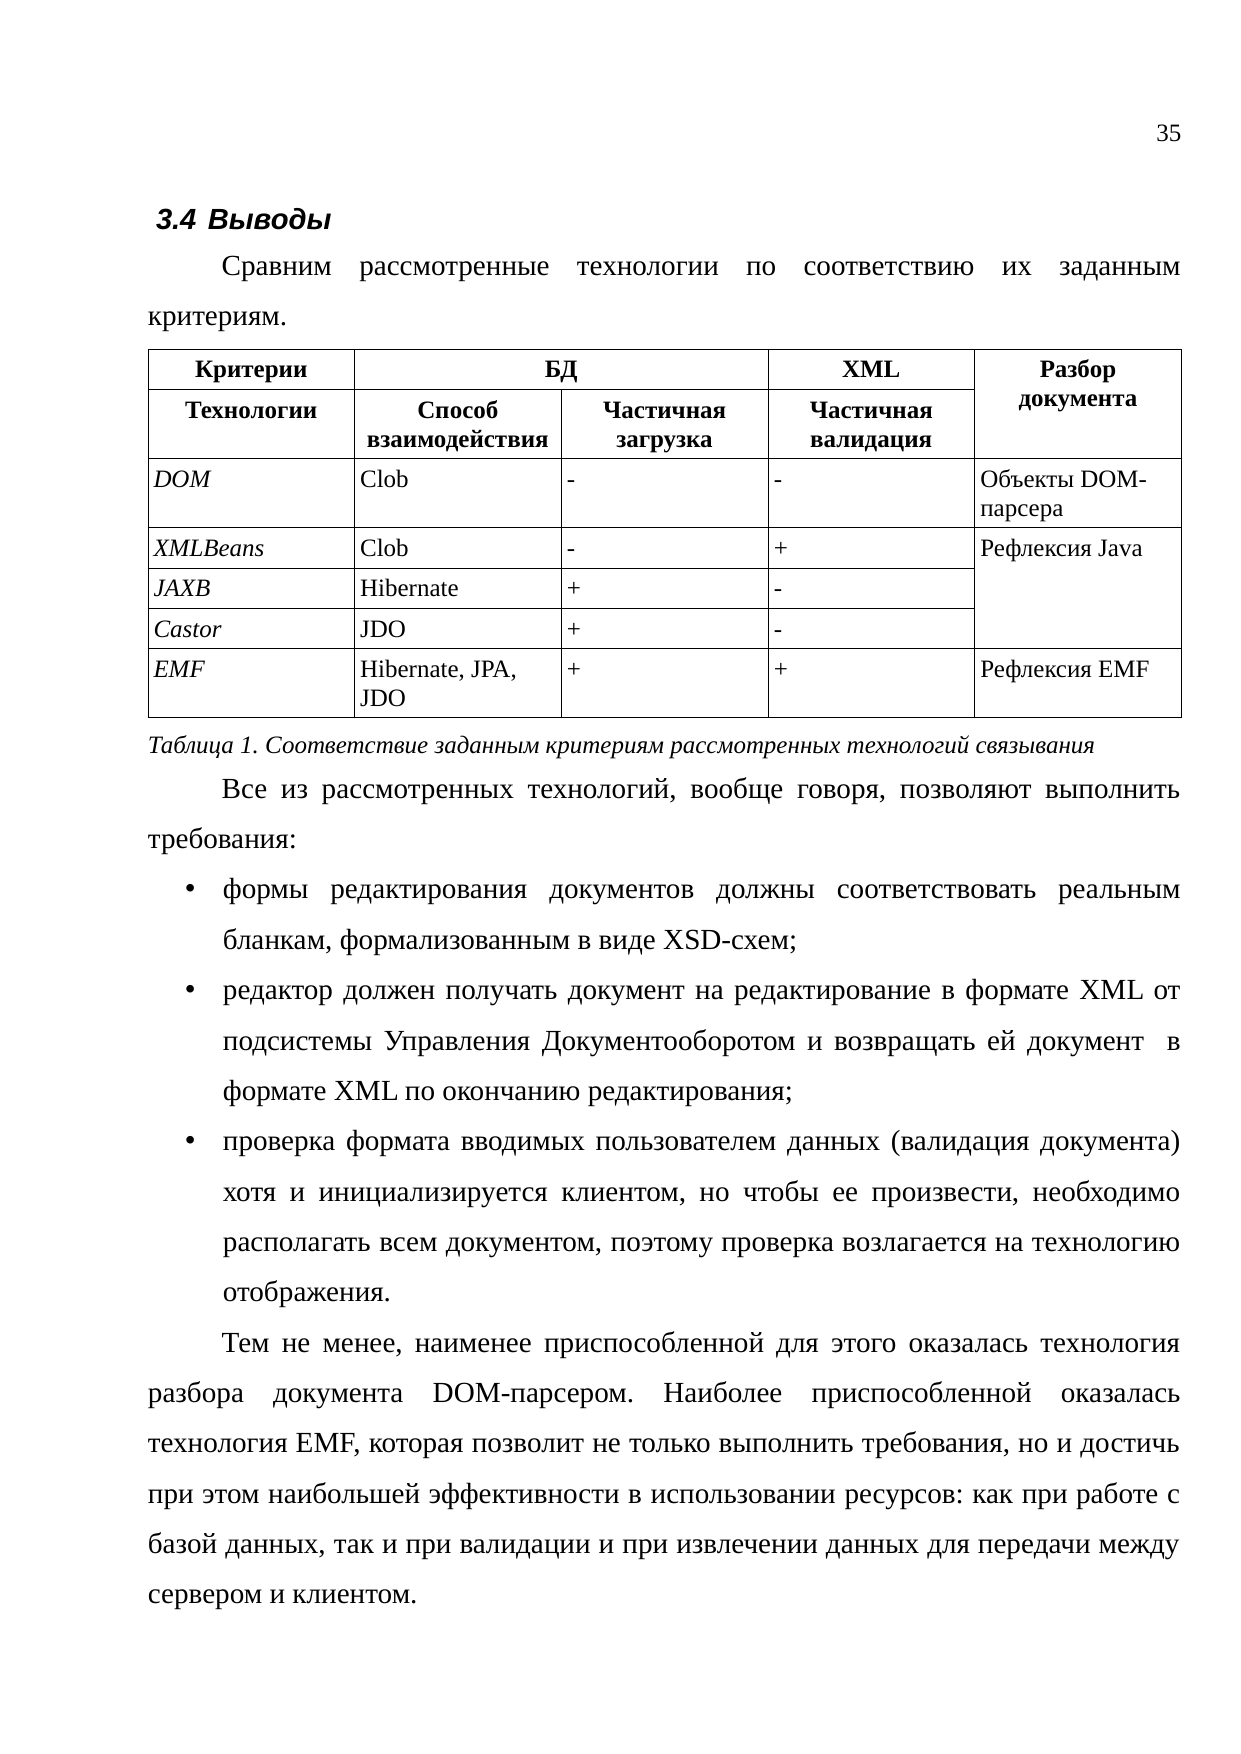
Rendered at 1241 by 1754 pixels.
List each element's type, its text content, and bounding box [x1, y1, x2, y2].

table_cell + [562, 609, 768, 648]
table_cell + [769, 528, 974, 567]
table_cell - [769, 459, 974, 527]
table_cell Частичная загрузка [562, 390, 768, 458]
table_cell - [562, 528, 768, 567]
table_header Разбор документа [975, 350, 1181, 458]
table_cell DOM [149, 459, 354, 527]
table_cell - [769, 609, 974, 648]
table_cell - [769, 569, 974, 608]
table_cell JAXB [149, 569, 354, 608]
text Тем не менее, наименее приспособленной для этого оказалась технология разбора документа DOM-парсером. Наиболее приспособленной оказалась технология EMF, которая позволит не только выполнить требования, но и достичь при этом наибольшей эффективности в использовании ресурсов: как при работе с базой данных, так и при валидации и при извлечении данных для передачи между сервером и клиентом. [148, 1325, 1181, 1610]
table_cell Hibernate, JPA, JDO [355, 649, 561, 717]
text Таблица 1. Соответствие заданным критериям рассмотренных технологий связывания [148, 730, 1181, 758]
table_cell Hibernate [355, 569, 561, 608]
list формы редактирования документов должны соответствовать реальным бланкам, формализованным в виде XSD-схем; [185, 872, 1181, 956]
table_cell - [562, 459, 768, 527]
table_cell Рефлексия Java [975, 528, 1181, 648]
text Все из рассмотренных технологий, вообще говоря, позволяют выполнить требования: [148, 771, 1181, 855]
table_cell Объекты DOM-парсера [975, 459, 1181, 527]
table_cell XMLBeans [149, 528, 354, 567]
table_cell Технологии [149, 390, 354, 458]
list редактор должен получать документ на редактирование в формате XML от подсистемы Управления Документооборотом и возвращать ей документ в формате XML по окончанию редактирования; [185, 972, 1181, 1107]
table_header БД [355, 350, 768, 389]
table_cell Clob [355, 528, 561, 567]
table_cell EMF [149, 649, 354, 717]
table_cell + [769, 649, 974, 717]
table_cell Clob [355, 459, 561, 527]
table_cell Способ взаимодействия [355, 390, 561, 458]
table_cell Castor [149, 609, 354, 648]
table_cell Рефлексия EMF [975, 649, 1181, 717]
table_cell Частичная валидация [769, 390, 974, 458]
list проверка формата вводимых пользователем данных (валидация документа) хотя и инициализируется клиентом, но чтобы ее произвести, необходимо располагать всем документом, поэтому проверка возлагается на технологию отображения. [185, 1123, 1181, 1308]
text Сравним рассмотренные технологии по соответствию их заданным критериям. [148, 248, 1181, 332]
subtitle Выводы [148, 202, 1181, 236]
table_cell + [562, 649, 768, 717]
table_cell JDO [355, 609, 561, 648]
table_header Критерии [149, 350, 354, 389]
table_header XML [769, 350, 974, 389]
table_cell + [562, 569, 768, 608]
